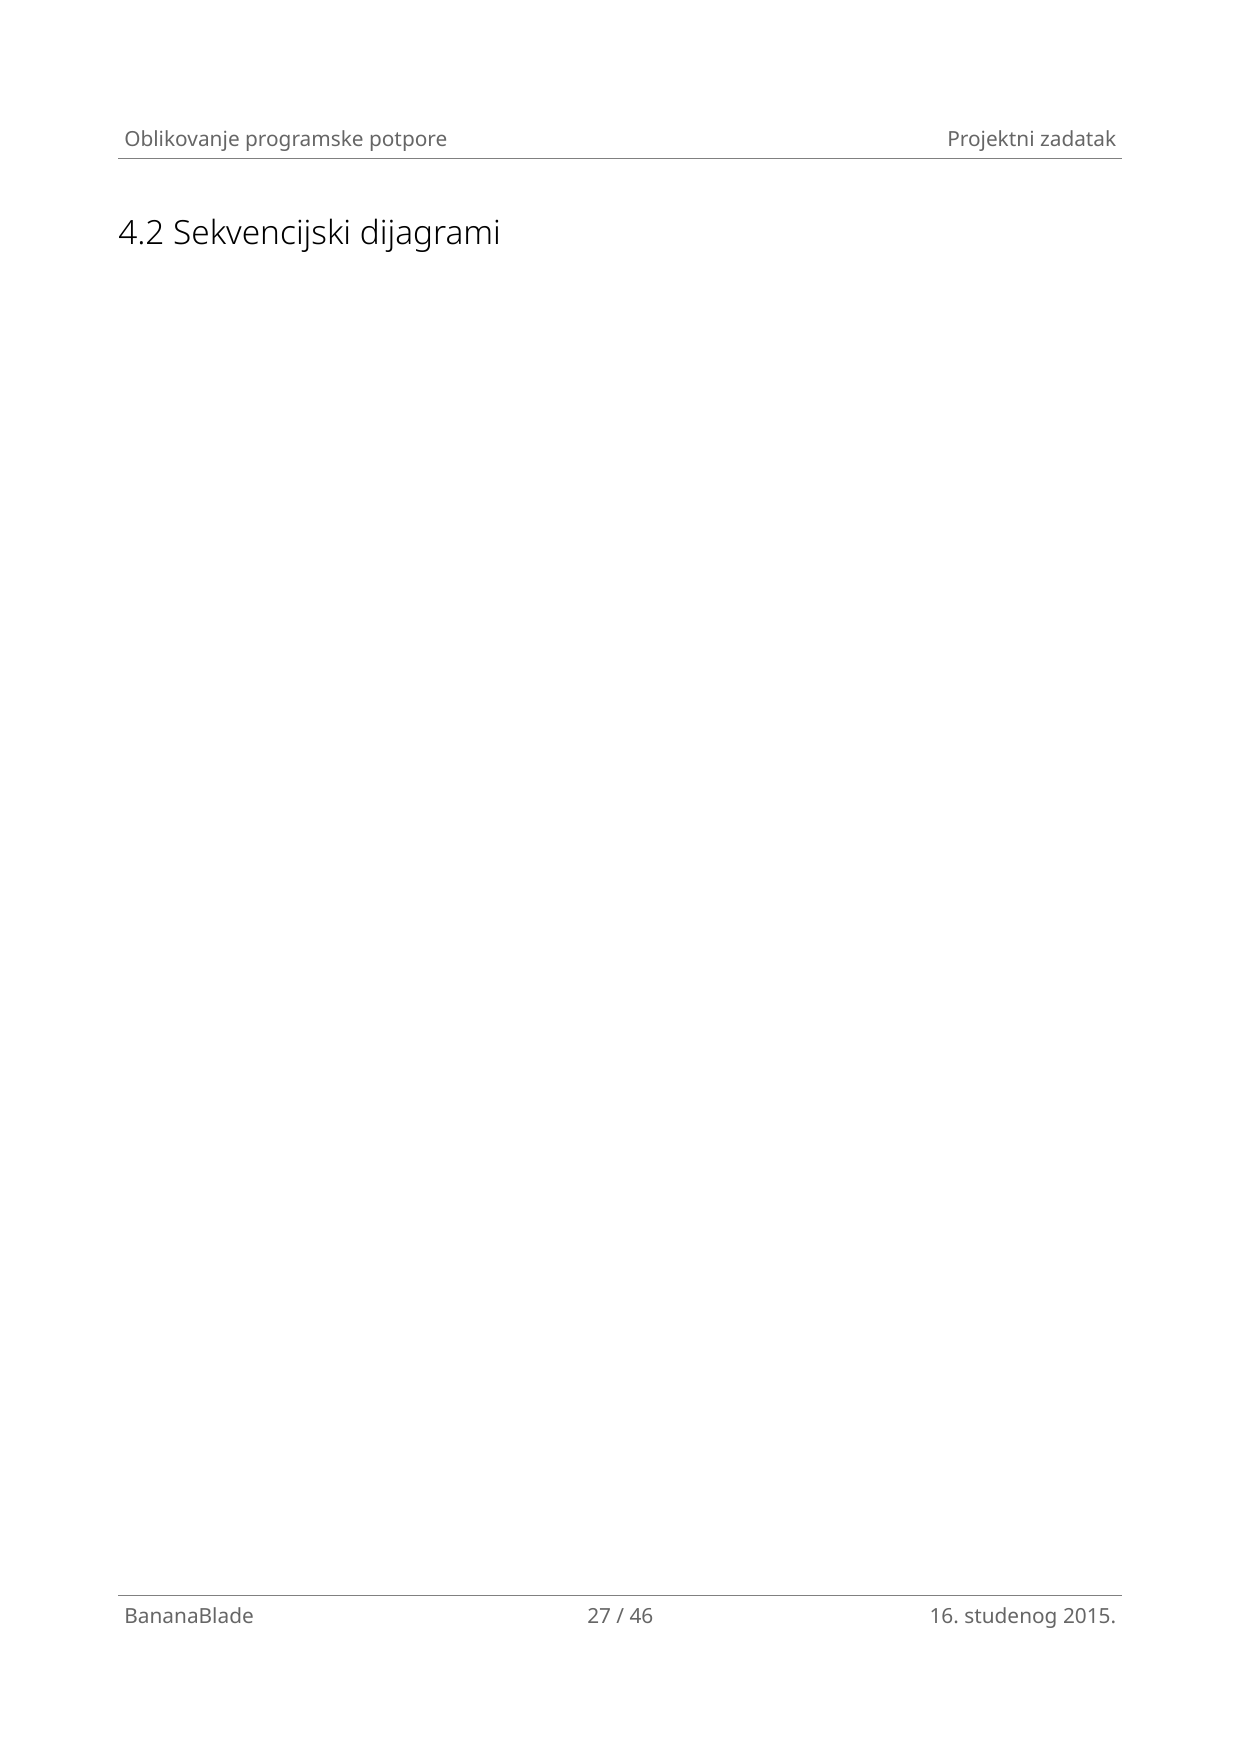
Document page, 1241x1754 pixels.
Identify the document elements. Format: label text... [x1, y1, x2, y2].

subtitle 4.2 Sekvencijski dijagrami [118, 209, 1122, 254]
